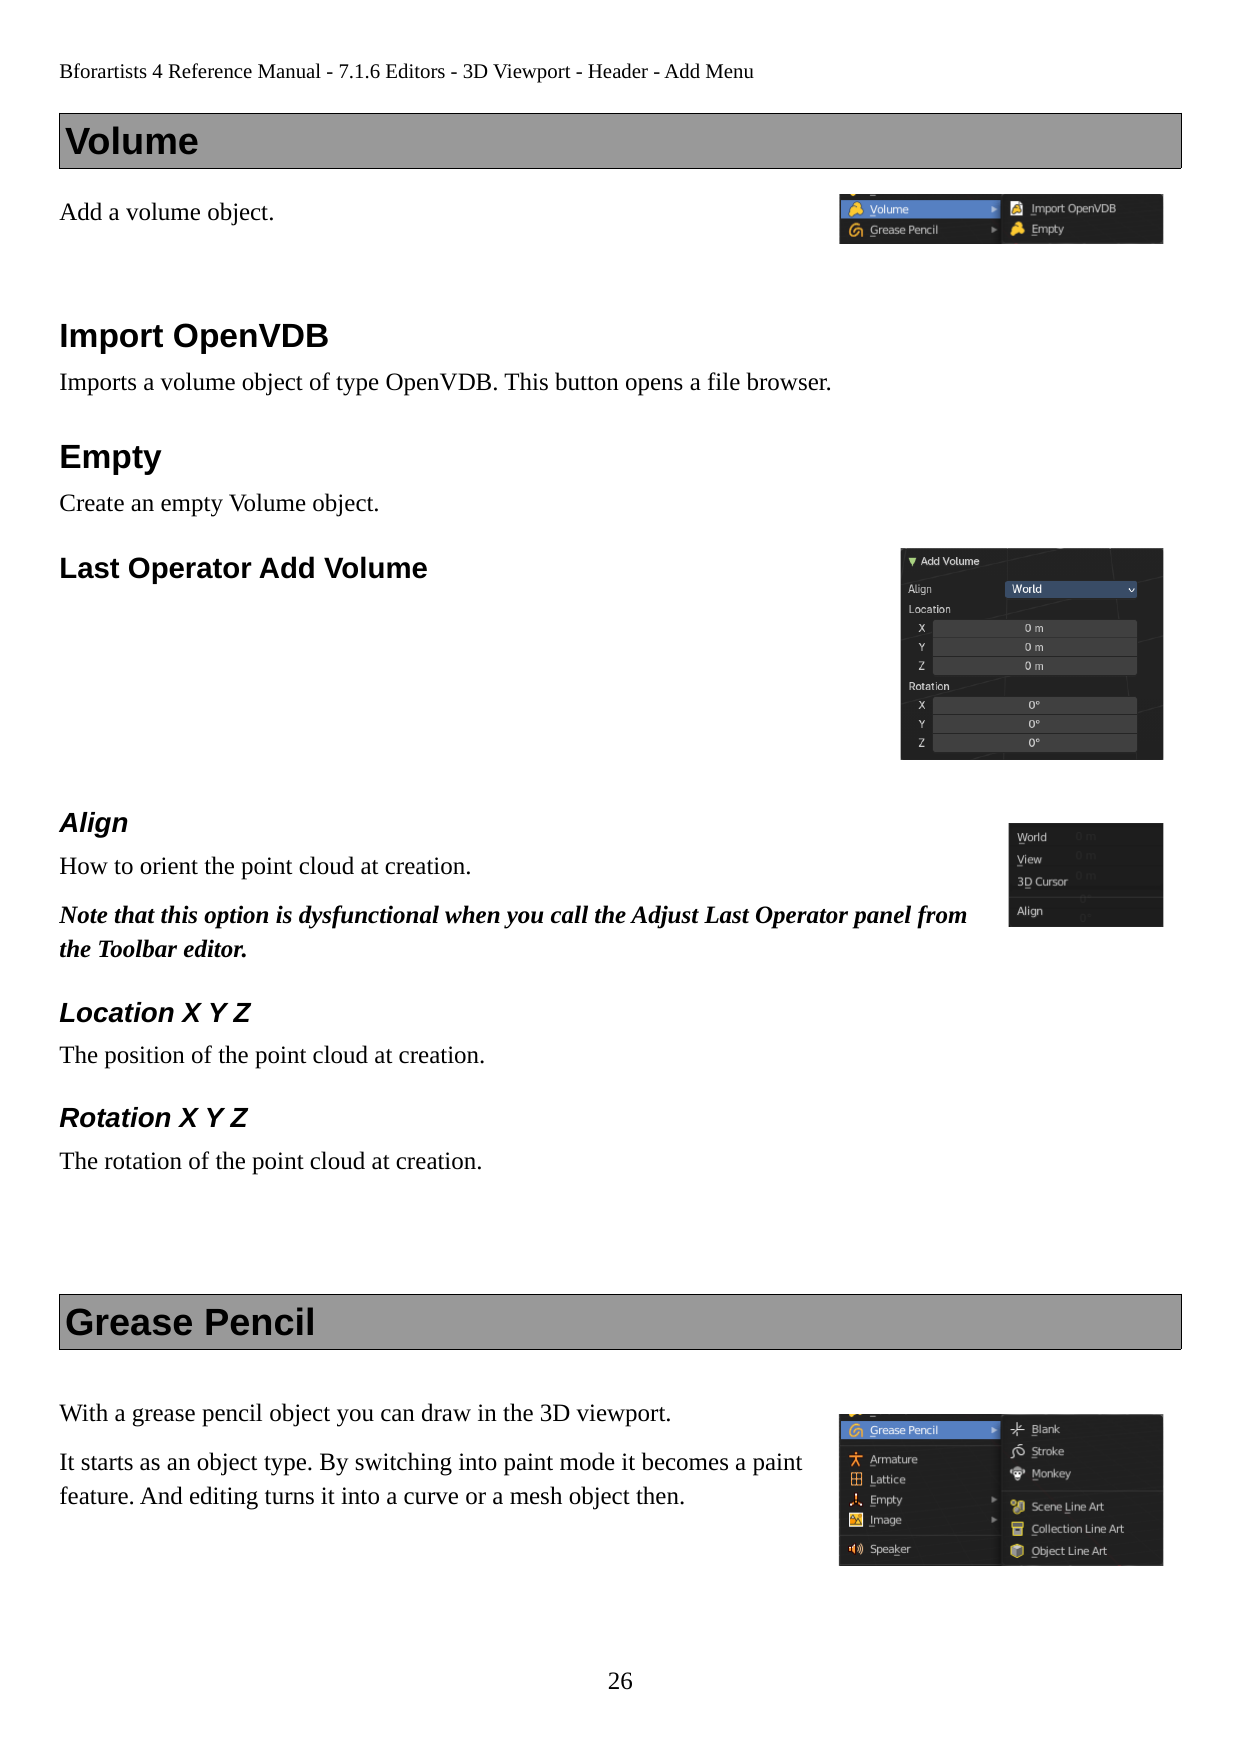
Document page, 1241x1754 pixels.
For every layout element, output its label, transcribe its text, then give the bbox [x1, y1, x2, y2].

text With a grease pencil object you can draw in the 3D viewport. [59, 1398, 1181, 1427]
subtitle Empty [59, 437, 1181, 475]
text It starts as an object type. By switching into paint mode it becomes a paint feature. And editing turns it into a curve or a mesh object then. [59, 1447, 838, 1510]
text Add a volume object. [59, 197, 839, 225]
text The position of the point cloud at creation. [59, 1040, 1181, 1069]
subtitle [1164, 551, 1181, 585]
text [1164, 197, 1181, 225]
picture [900, 548, 1164, 760]
text Imports a volume object of type OpenVDB. This button opens a file browser. [59, 367, 1181, 396]
subtitle Align [59, 806, 1181, 838]
subtitle Rotation X Y Z [59, 1102, 1181, 1134]
picture [1008, 823, 1164, 927]
picture [838, 1414, 1164, 1566]
text Create an empty Volume object. [59, 488, 1181, 517]
subtitle Location X Y Z [59, 996, 1181, 1028]
table_header Grease Pencil [60, 1295, 1181, 1349]
subtitle Import OpenVDB [59, 316, 1181, 354]
subtitle Last Operator Add Volume [59, 551, 900, 585]
text The rotation of the point cloud at creation. [59, 1146, 1181, 1175]
text How to orient the point cloud at creation. [59, 851, 1008, 879]
text Note that this option is dysfunctional when you call the Adjust Last Operator panel from the Toolbar editor. [59, 900, 1181, 963]
picture [839, 194, 1164, 244]
table_header Volume [60, 114, 1181, 168]
